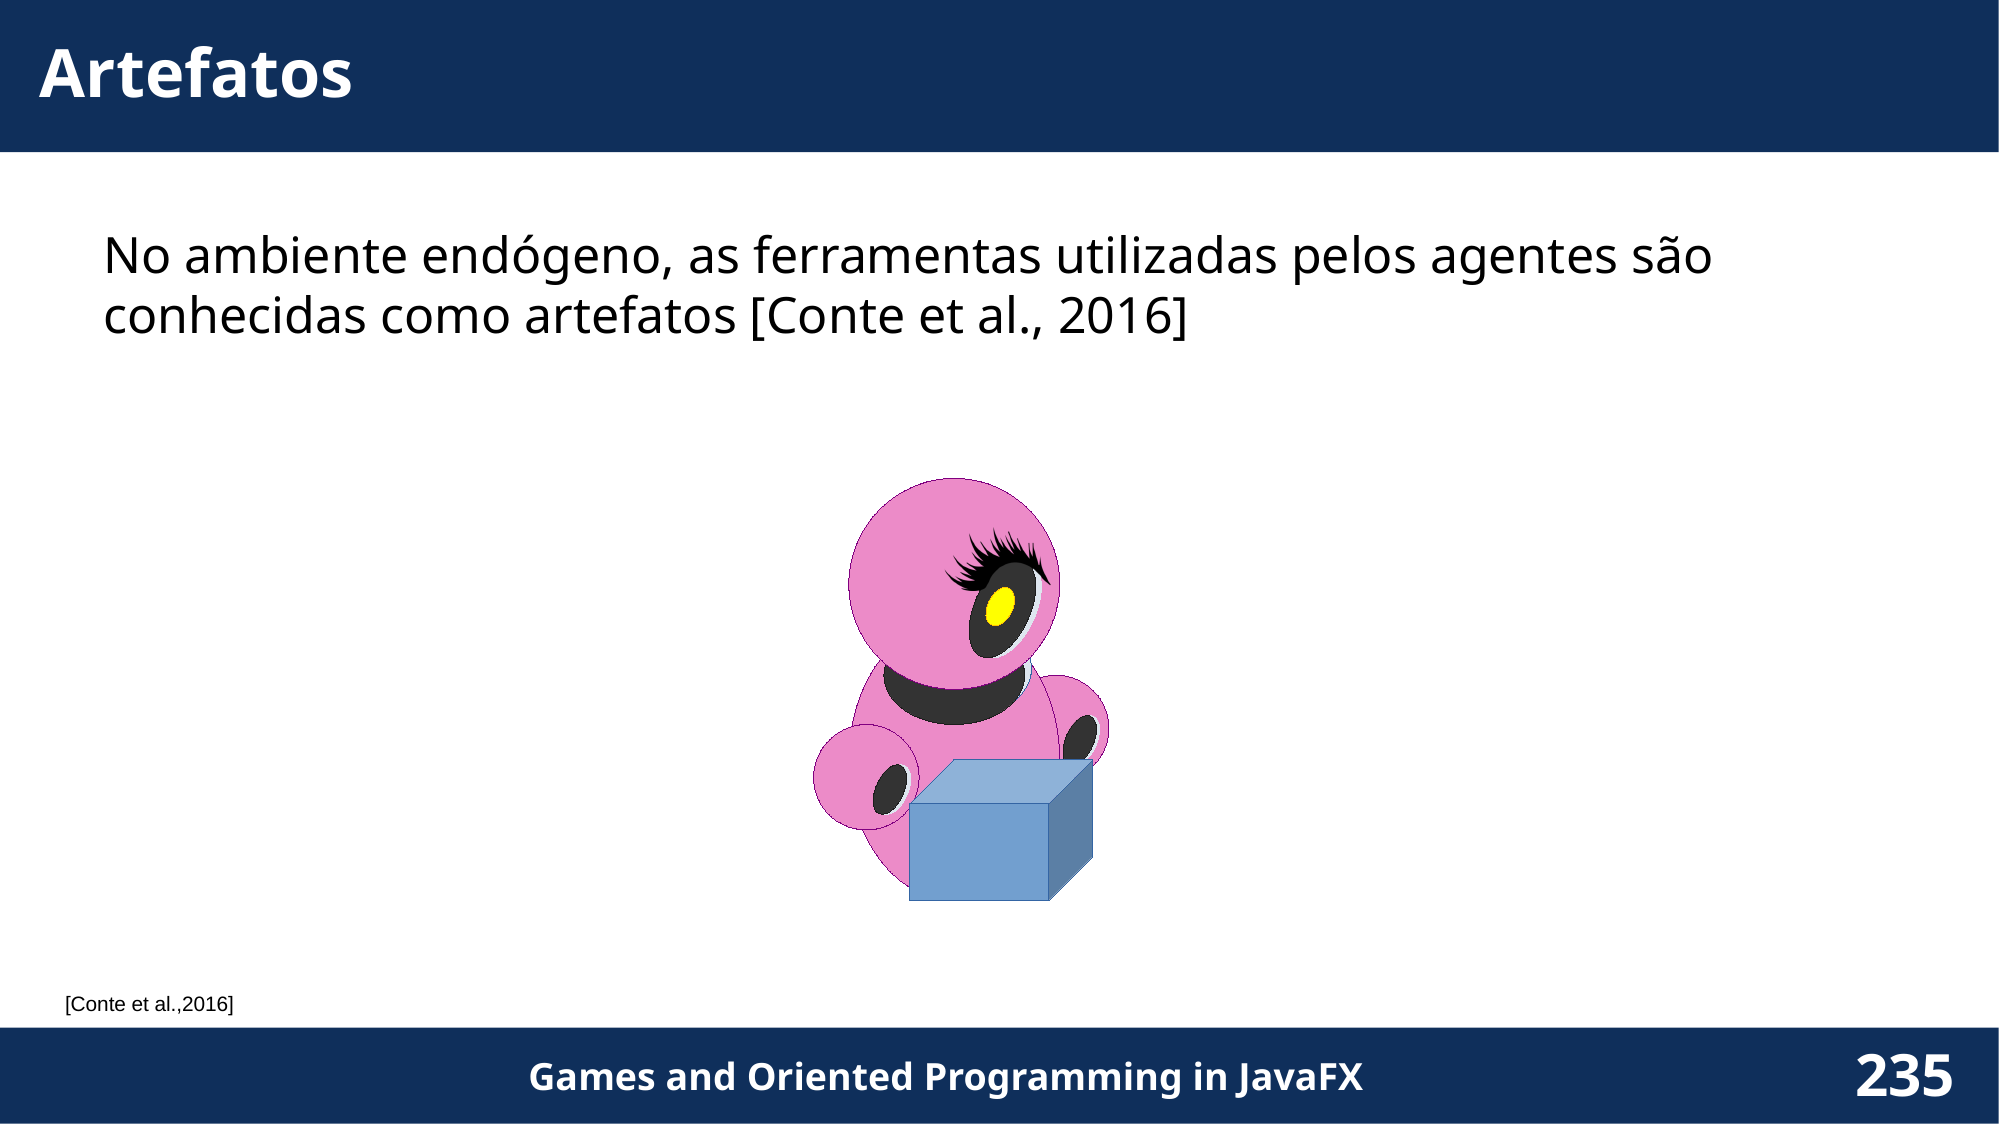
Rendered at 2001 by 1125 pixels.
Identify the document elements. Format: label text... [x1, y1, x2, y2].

text_box [813, 478, 1109, 901]
text_box Artefatos [25, 23, 1999, 119]
text_box [Conte et al.,2016] [50, 958, 1969, 1024]
picture [944, 527, 1056, 591]
text_box No ambiente endógeno, as ferramentas utilizadas pelos agentes são conhecidas como artefatos [Conte et al., 2016] [88, 216, 1947, 352]
